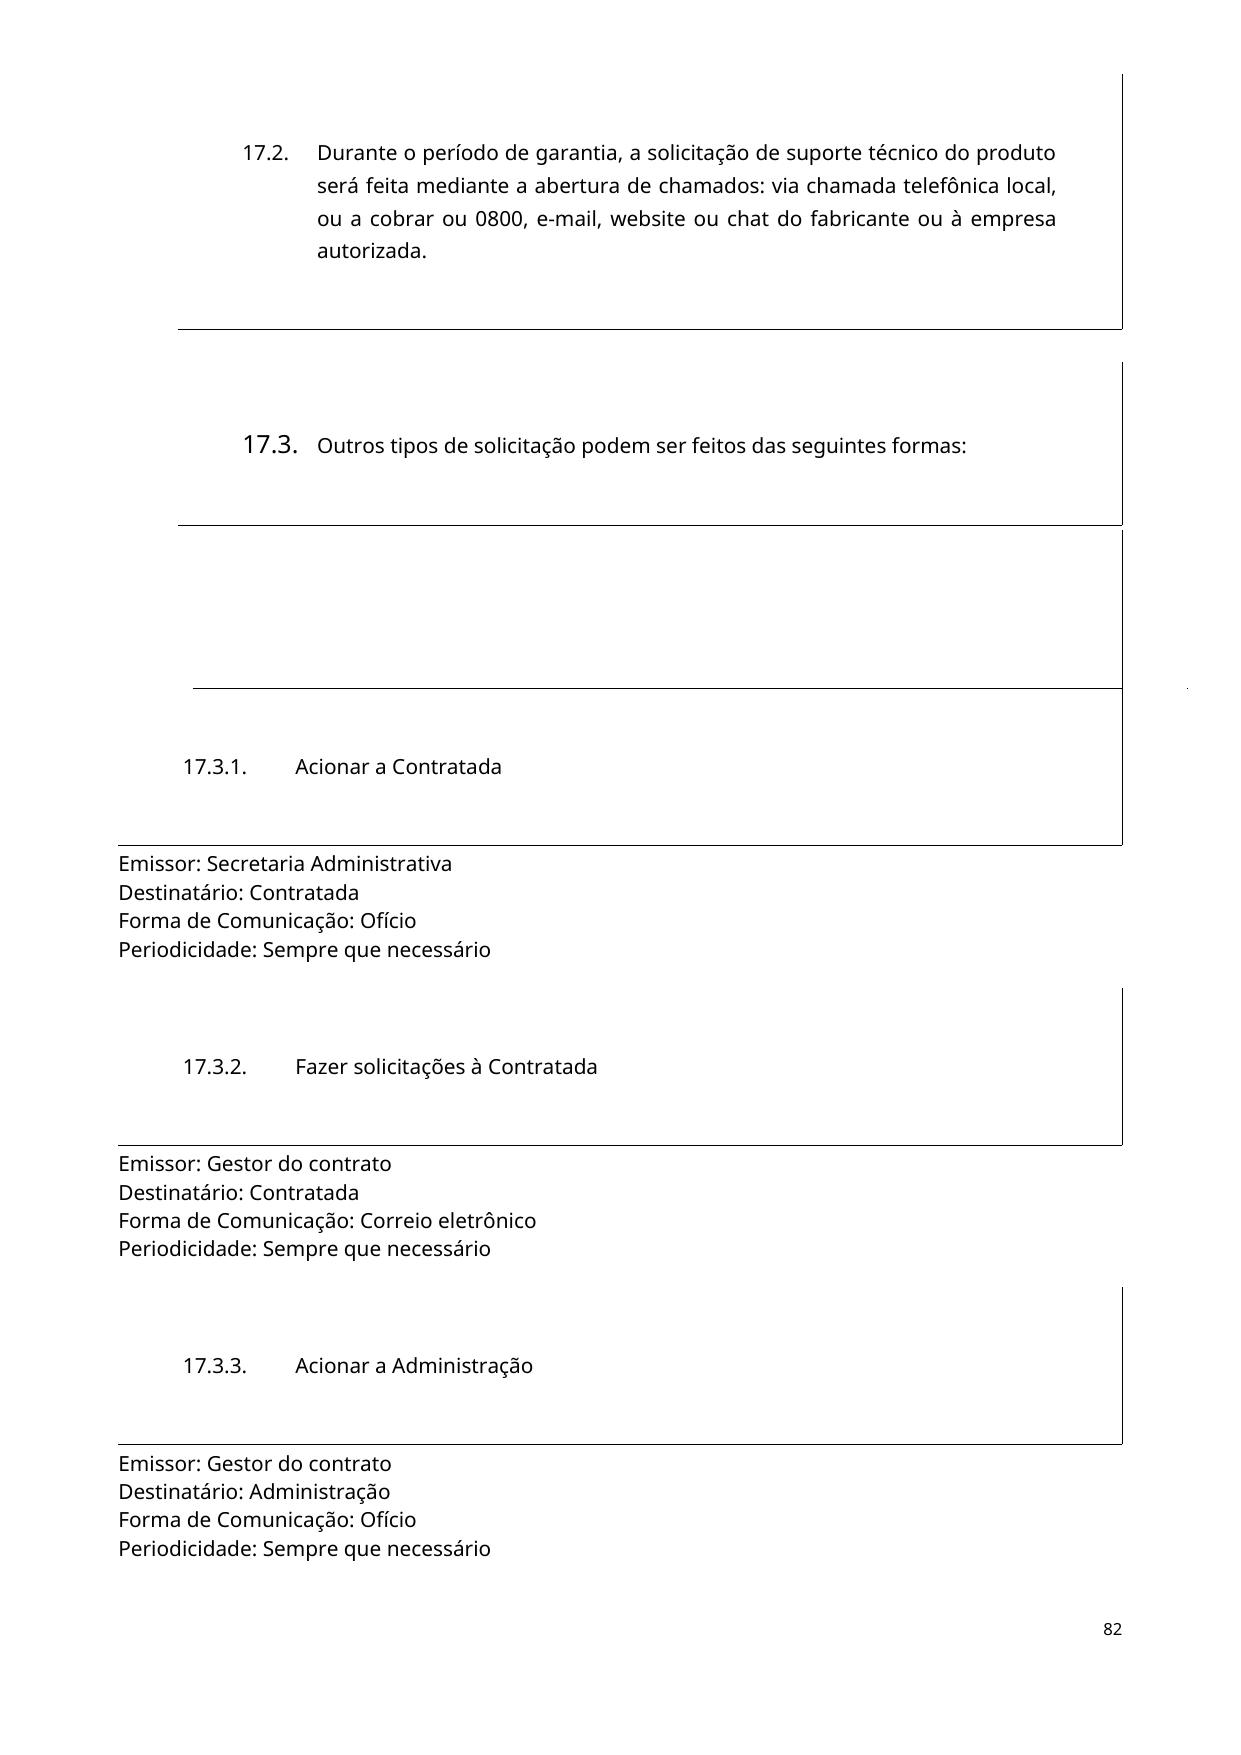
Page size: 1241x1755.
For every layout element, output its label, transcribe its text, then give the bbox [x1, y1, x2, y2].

text Periodicidade: Sempre que necessário [118, 1234, 1122, 1263]
text Periodicidade: Sempre que necessário [118, 935, 1122, 963]
list Durante o período de garantia, a solicitação de suporte técnico do produto será feita mediante a abertura de chamados: via chamada telefônica local, ou a cobrar ou 0800, e-mail, website ou chat do fabricante ou à empresa autorizada. [177, 74, 1122, 329]
text Emissor: Gestor do contrato [118, 1449, 1122, 1477]
text Destinatário: Administração [118, 1477, 1122, 1506]
text Emissor: Gestor do contrato [118, 1149, 1122, 1178]
text Emissor: Secretaria Administrativa [118, 849, 1122, 878]
text Destinatário: Contratada [118, 1178, 1122, 1206]
text Forma de Comunicação: Correio eletrônico [118, 1206, 1122, 1234]
text Destinatário: Contratada [118, 878, 1122, 906]
list Fazer solicitações à Contratada [118, 987, 1122, 1145]
text Forma de Comunicação: Ofício [118, 906, 1122, 935]
text Periodicidade: Sempre que necessário [118, 1534, 1122, 1562]
list Acionar a Administração [118, 1287, 1122, 1444]
list Acionar a Contratada [118, 688, 1122, 845]
text Forma de Comunicação: Ofício [118, 1506, 1122, 1534]
list Outros tipos de solicitação podem ser feitos das seguintes formas: [177, 362, 1122, 525]
